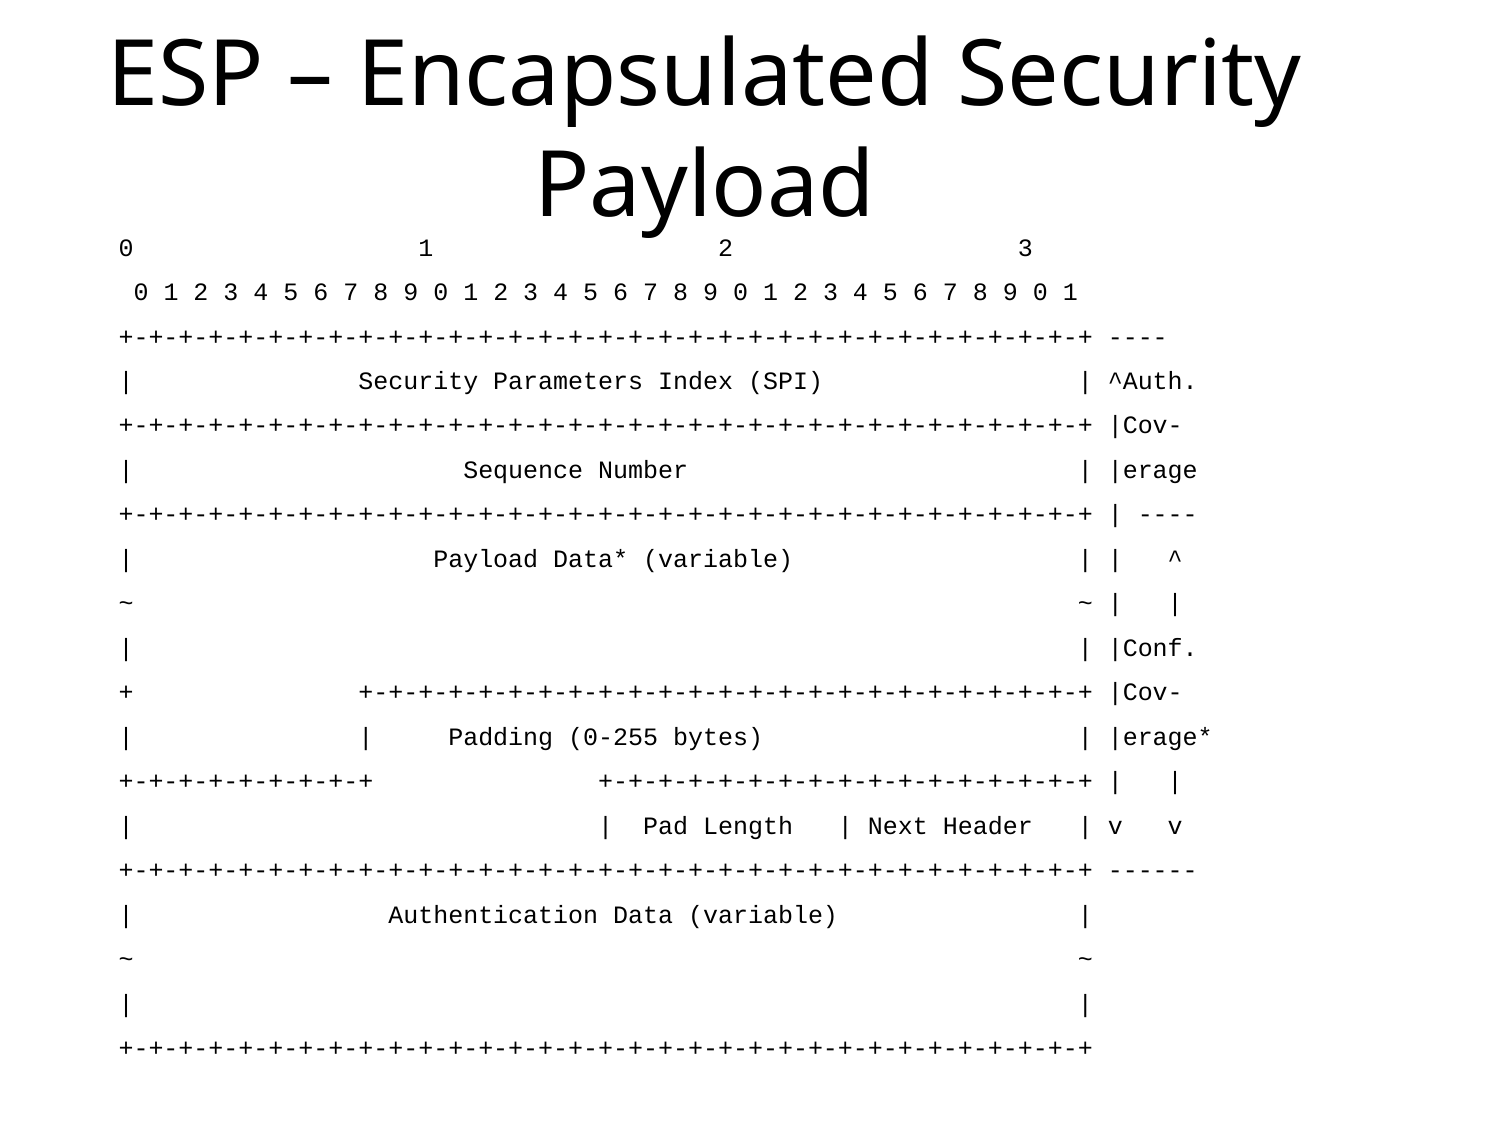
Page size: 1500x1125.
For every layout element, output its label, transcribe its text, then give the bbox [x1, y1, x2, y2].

text_box 0 1 2 3 0 1 2 3 4 5 6 7 8 9 0 1 2 3 4 5 6 7 8 9 0 1 2 3 4 5 6 7 8 9 0 1 +-+-+-+-+-+-+-+-+-+-+-+-+-+-+-+-+-+-+-+-+-+-+-+-+-+-+-+-+-+-+-+-+ ---- | Security Parameters Index (SPI) | ^Auth. +-+-+-+-+-+-+-+-+-+-+-+-+-+-+-+-+-+-+-+-+-+-+-+-+-+-+-+-+-+-+-+-+ |Cov- | Sequence Number | |erage +-+-+-+-+-+-+-+-+-+-+-+-+-+-+-+-+-+-+-+-+-+-+-+-+-+-+-+-+-+-+-+-+ | ---- | Payload Data* (variable) | | ^ ~ ~ | | | | |Conf. + +-+-+-+-+-+-+-+-+-+-+-+-+-+-+-+-+-+-+-+-+-+-+-+-+ |Cov- | | Padding (0-255 bytes) | |erage* +-+-+-+-+-+-+-+-+ +-+-+-+-+-+-+-+-+-+-+-+-+-+-+-+-+ | | | | Pad Length | Next Header | v v +-+-+-+-+-+-+-+-+-+-+-+-+-+-+-+-+-+-+-+-+-+-+-+-+-+-+-+-+-+-+-+-+ ------ | Authentication Data (variable) | ~ ~ | | +-+-+-+-+-+-+-+-+-+-+-+-+-+-+-+-+-+-+-+-+-+-+-+-+-+-+-+-+-+-+-+-+ [118, 235, 1394, 1067]
text_box ESP – Encapsulated Security Payload [67, 9, 1343, 237]
